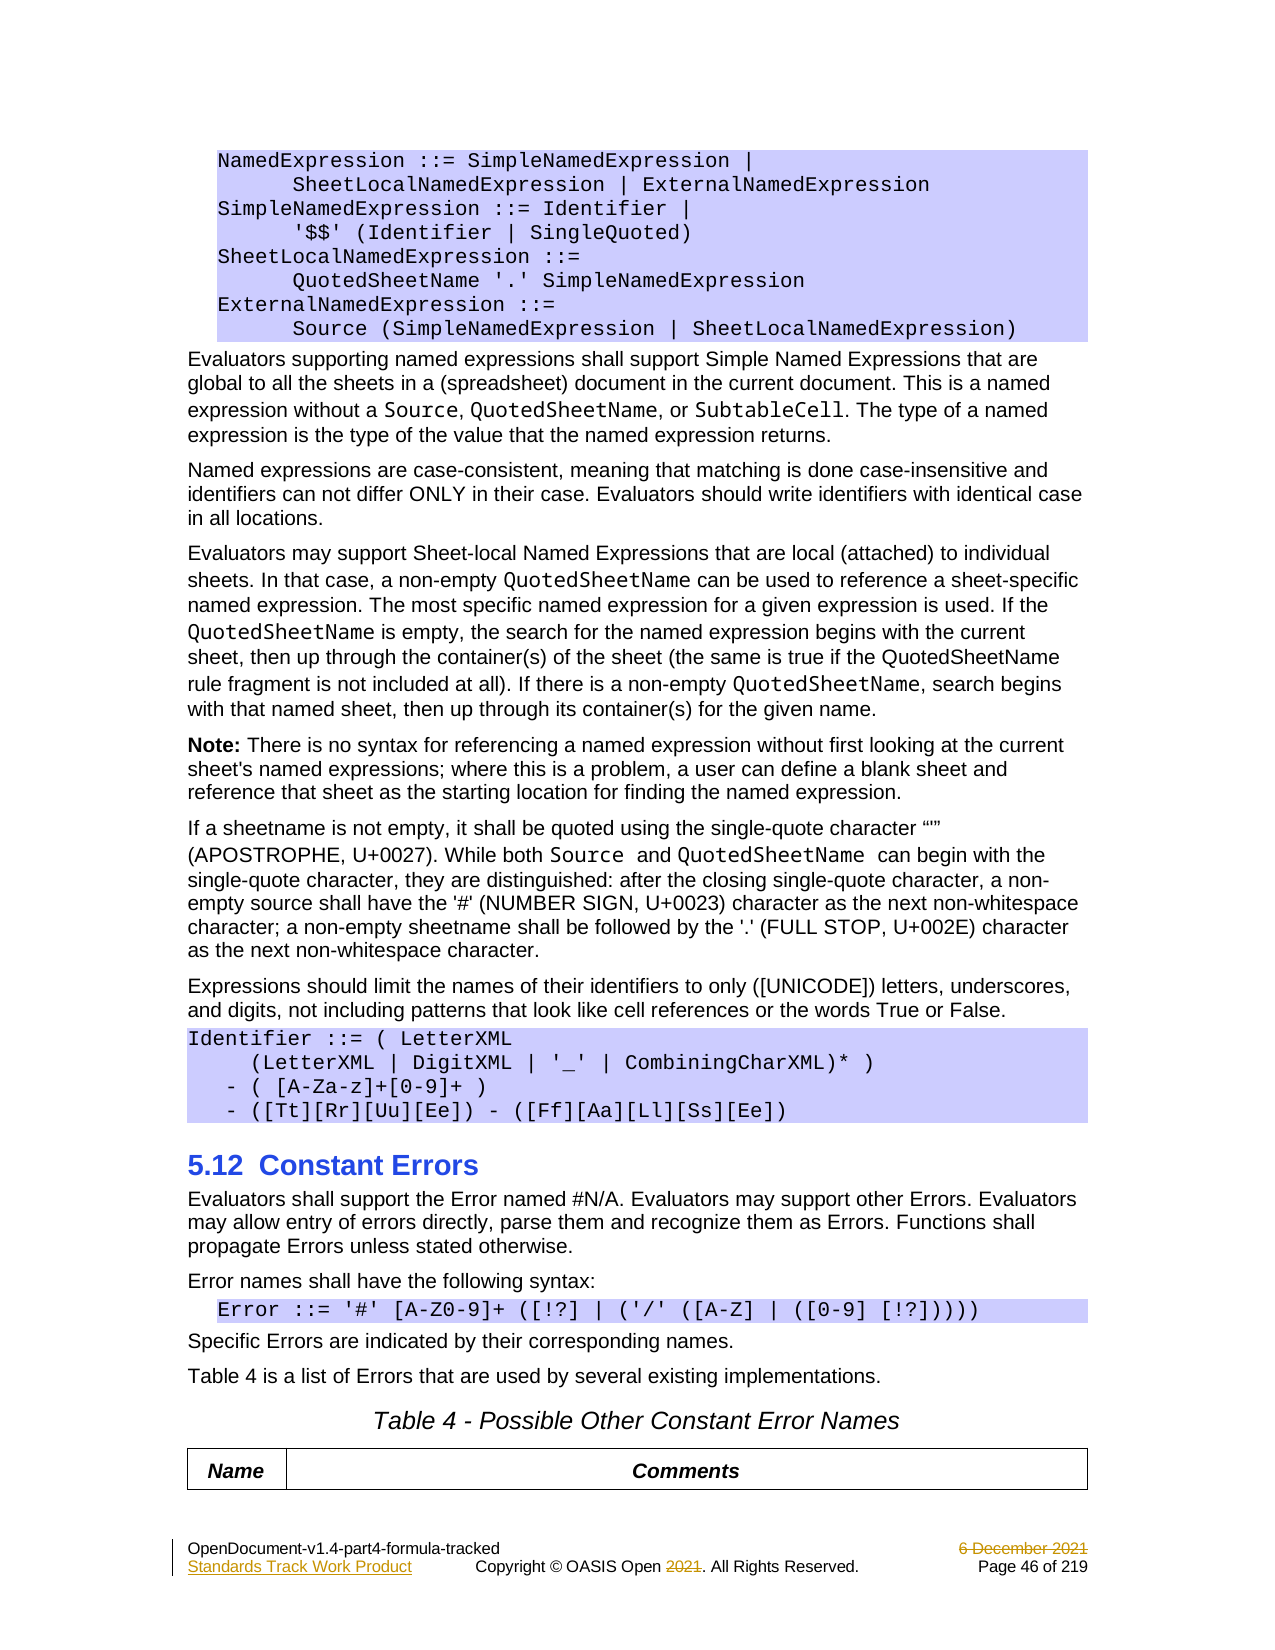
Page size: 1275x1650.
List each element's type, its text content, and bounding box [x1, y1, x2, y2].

subtitle Constant Errors [187, 1148, 1088, 1181]
text SheetLocalNamedExpression ::= QuotedSheetName '.' SimpleNamedExpression [217, 246, 1088, 294]
text If a sheetname is not empty, it shall be quoted using the single-quote character “'” (APOSTROPHE, U+0027). While both Source and QuotedSheetName can begin with the single-quote character, they are distinguished: after the closing single-quote character, a non-empty source shall have the '#' (NUMBER SIGN, U+0023) character as the next non-whitespace character; a non-empty sheetname shall be followed by the '.' (FULL STOP, U+002E) character as the next non-whitespace character. [187, 816, 1088, 962]
text Identifier ::= ( LetterXML [187, 1028, 1088, 1052]
text Named expressions are case-consistent, meaning that matching is done case-insensitive and identifiers can not differ ONLY in their case. Evaluators should write identifiers with identical case in all locations. [187, 459, 1088, 529]
table_header Name [188, 1449, 286, 1489]
text Note: There is no syntax for referencing a named expression without first looking at the current sheet's named expressions; where this is a problem, a user can define a blank sheet and reference that sheet as the starting location for finding the named expression. [187, 733, 1088, 804]
text Expressions should limit the names of their identifiers to only ([UNICODE]) letters, underscores, and digits, not including patterns that look like cell references or the words True or False. [187, 974, 1088, 1022]
list (LetterXML | DigitXML | '_' | CombiningCharXML)* ) [187, 1052, 1088, 1076]
text Table 4 - Possible Other Constant Error Names [187, 1407, 1088, 1435]
text Specific Errors are indicated by their corresponding names. [187, 1329, 1088, 1353]
text Table 4 is a list of Errors that are used by several existing implementations. [187, 1365, 1088, 1388]
table_header Comments [287, 1449, 1087, 1489]
text Evaluators supporting named expressions shall support Simple Named Expressions that are global to all the sheets in a (spreadsheet) document in the current document. This is a named expression without a Source, QuotedSheetName, or SubtableCell. The type of a named expression is the type of the value that the named expression returns. [187, 348, 1088, 447]
list - ([Tt][Rr][Uu][Ee]) - ([Ff][Aa][Ll][Ss][Ee]) [187, 1099, 1088, 1123]
list - ( [A-Za-z]+[0-9]+ ) [187, 1076, 1088, 1099]
text Evaluators shall support the Error named #N/A. Evaluators may support other Errors. Evaluators may allow entry of errors directly, parse them and recognize them as Errors. Functions shall propagate Errors unless stated otherwise. [187, 1187, 1088, 1258]
text Error ::= '#' [A-Z0-9]+ ([!?] | ('/' ([A-Z] | ([0-9] [!?])))) [217, 1299, 1088, 1323]
text Evaluators may support Sheet-local Named Expressions that are local (attached) to individual sheets. In that case, a non-empty QuotedSheetName can be used to reference a sheet-specific named expression. The most specific named expression for a given expression is used. If the QuotedSheetName is empty, the search for the named expression begins with the current sheet, then up through the container(s) of the sheet (the same is true if the QuotedSheetName rule fragment is not included at all). If there is a non-empty QuotedSheetName, search begins with that named sheet, then up through its container(s) for the given name. [187, 542, 1088, 721]
text NamedExpression ::= SimpleNamedExpression | SheetLocalNamedExpression | ExternalNamedExpression [217, 150, 1088, 198]
text ExternalNamedExpression ::= Source (SimpleNamedExpression | SheetLocalNamedExpression) [217, 294, 1088, 342]
text SimpleNamedExpression ::= Identifier | '$$' (Identifier | SingleQuoted) [217, 198, 1088, 246]
text Error names shall have the following syntax: [187, 1270, 1088, 1293]
